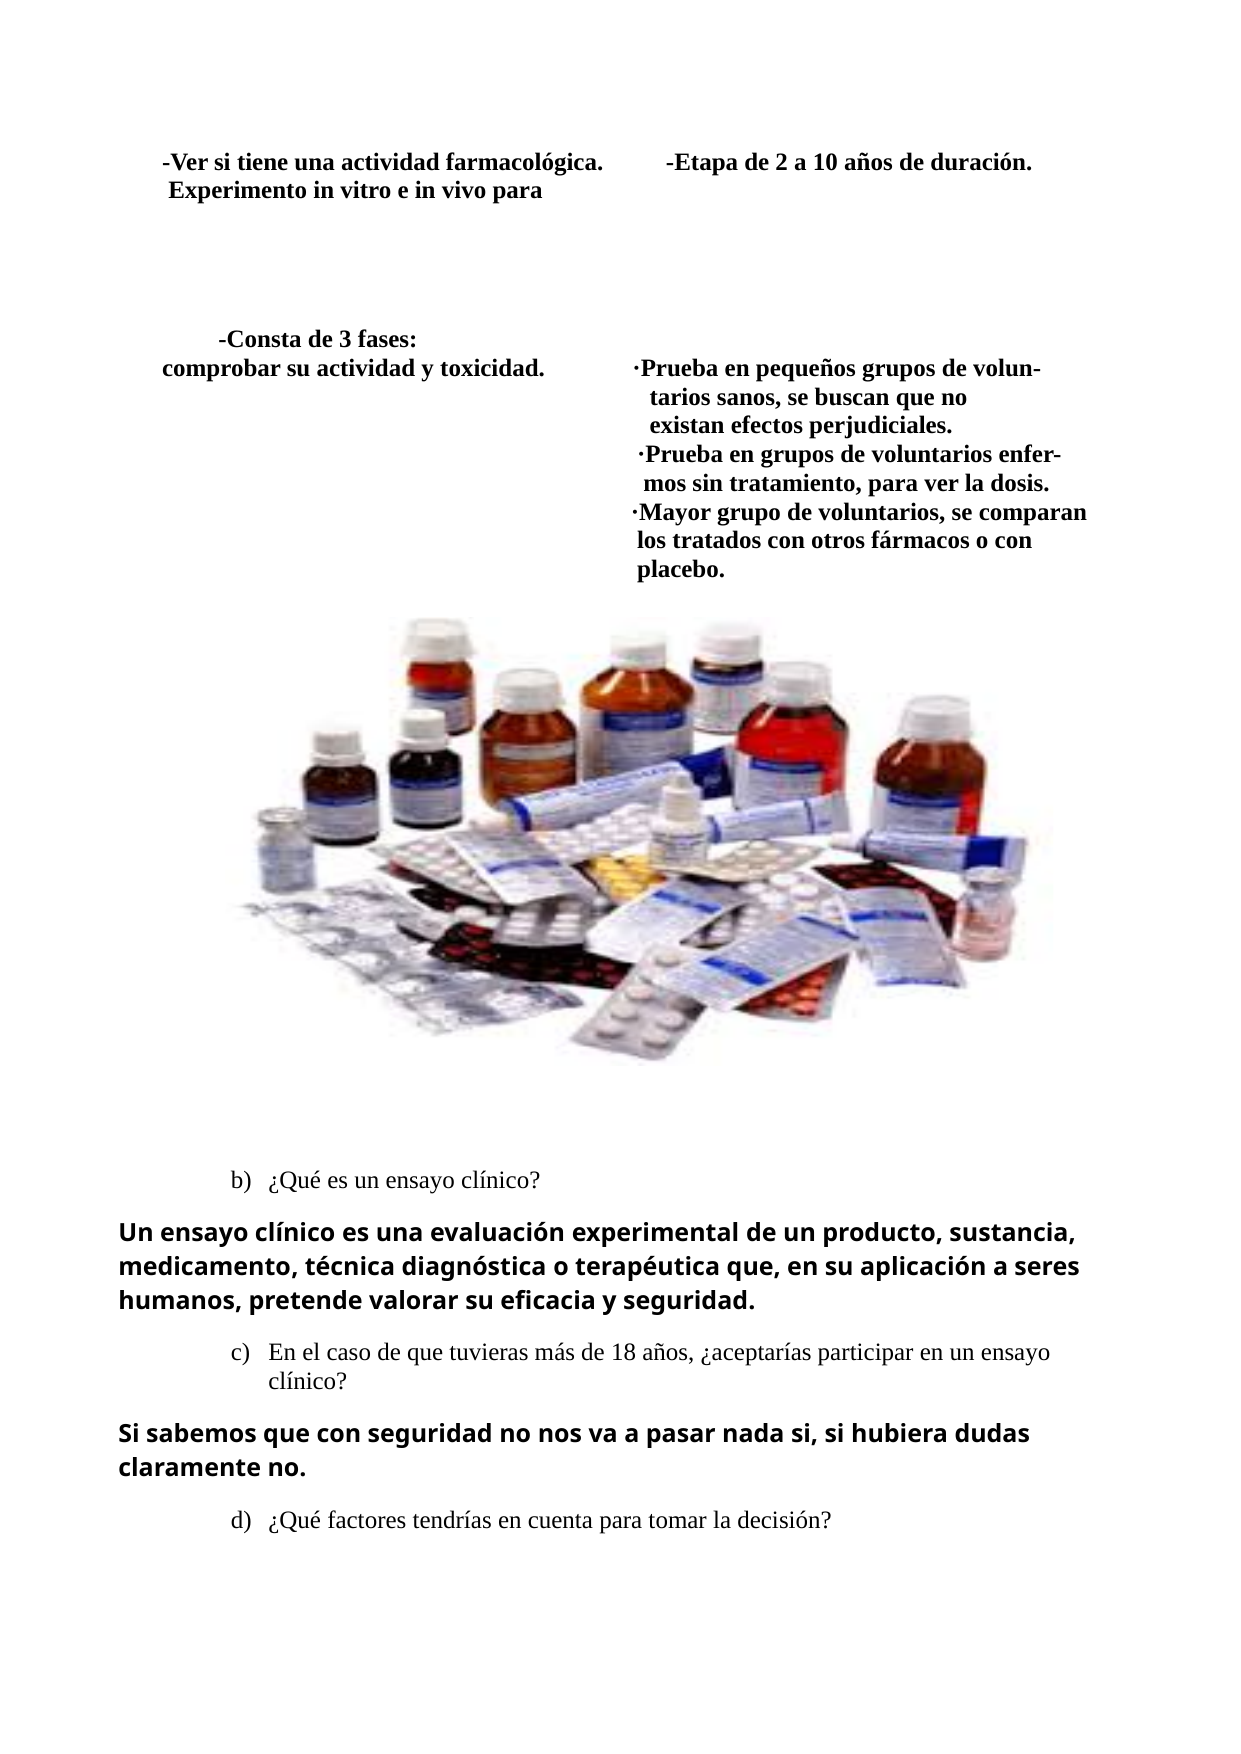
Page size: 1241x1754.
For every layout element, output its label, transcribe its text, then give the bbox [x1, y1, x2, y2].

list ¿Qué factores tendrías en cuenta para tomar la decisión? [231, 1505, 1122, 1533]
list En el caso de que tuvieras más de 18 años, ¿aceptarías participar en un ensayo clínico? [231, 1337, 1122, 1395]
picture [225, 617, 1054, 1066]
list ¿Qué es un ensayo clínico? [231, 1165, 1122, 1194]
list -Consta de 3 fases: comprobar su actividad y toxicidad. ·Prueba en pequeños grupos de volun- tarios sanos, se buscan que no existan efectos perjudiciales. ·Prueba en grupos de voluntarios enfer- mos sin tratamiento, para ver la dosis. ·Mayor grupo de voluntarios, se comparan los tratados con otros fármacos o con placebo. [118, 324, 1122, 583]
text Un ensayo clínico es una evaluación experimental de un producto, sustancia, medicamento, técnica diagnóstica o terapéutica que, en su aplicación a seres humanos, pretende valorar su eficacia y seguridad. [118, 1214, 1122, 1317]
list -Ver si tiene una actividad farmacológica. -Etapa de 2 a 10 años de duración. Experimento in vitro e in vivo para [118, 118, 1122, 204]
text Si sabemos que con seguridad no nos va a pasar nada si, si hubiera dudas claramente no. [118, 1416, 1122, 1484]
